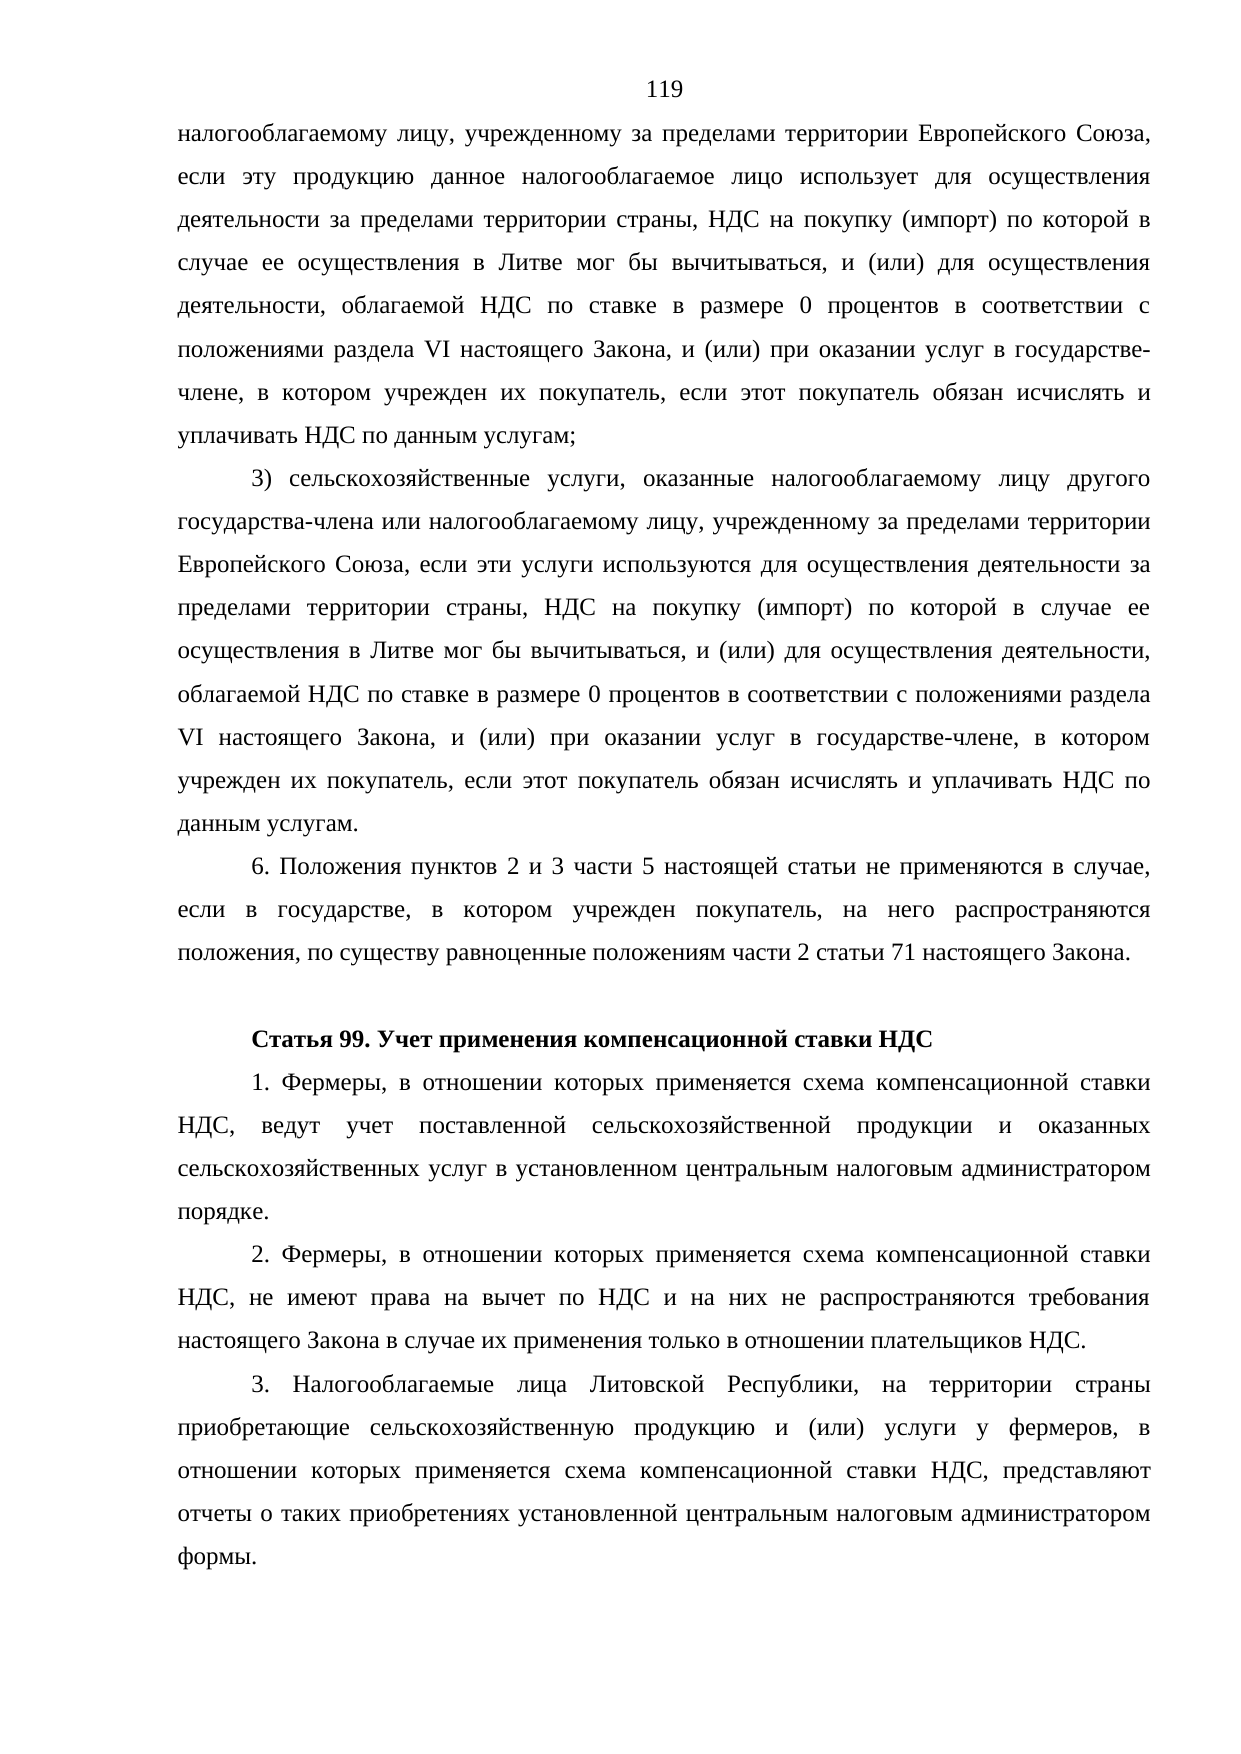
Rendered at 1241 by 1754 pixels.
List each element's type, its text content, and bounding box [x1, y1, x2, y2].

text 2. Фермеры, в отношении которых применяется схема компенсационной ставки НДС, не имеют права на вычет по НДС и на них не распространяются требования настоящего Закона в случае их применения только в отношении плательщиков НДС. [177, 1239, 1152, 1354]
text 3. Налогооблагаемые лица Литовской Республики, на территории страны приобретающие сельскохозяйственную продукцию и (или) услуги у фермеров, в отношении которых применяется схема компенсационной ставки НДС, представляют отчеты о таких приобретениях установленной центральным налоговым администратором формы. [177, 1369, 1152, 1570]
text 3) сельскохозяйственные услуги, оказанные налогооблагаемому лицу другого государства-члена или налогооблагаемому лицу, учрежденному за пределами территории Европейского Союза, если эти услуги используются для осуществления деятельности за пределами территории страны, НДС на покупку (импорт) по которой в случае ее осуществления в Литве мог бы вычитываться, и (или) для осуществления деятельности, облагаемой НДС по ставке в размере 0 процентов в соответствии с положениями раздела VI настоящего Закона, и (или) при оказании услуг в государстве-члене, в котором учрежден их покупатель, если этот покупатель обязан исчислять и уплачивать НДС по данным услугам. [177, 463, 1152, 837]
text Статья 99. Учет применения компенсационной ставки НДС [177, 1024, 1152, 1052]
text налогооблагаемому лицу, учрежденному за пределами территории Европейского Союза, если эту продукцию данное налогооблагаемое лицо использует для осуществления деятельности за пределами территории страны, НДС на покупку (импорт) по которой в случае ее осуществления в Литве мог бы вычитываться, и (или) для осуществления деятельности, облагаемой НДС по ставке в размере 0 процентов в соответствии с положениями раздела VI настоящего Закона, и (или) при оказании услуг в государстве-члене, в котором учрежден их покупатель, если этот покупатель обязан исчислять и уплачивать НДС по данным услугам; [177, 118, 1152, 449]
text 6. Положения пунктов 2 и 3 части 5 настоящей статьи не применяются в случае, если в государстве, в котором учрежден покупатель, на него распространяются положения, по существу равноценные положениям части 2 статьи 71 настоящего Закона. [177, 851, 1152, 966]
text 1. Фермеры, в отношении которых применяется схема компенсационной ставки НДС, ведут учет поставленной сельскохозяйственной продукции и оказанных сельскохозяйственных услуг в установленном центральным налоговым администратором порядке. [177, 1067, 1152, 1225]
